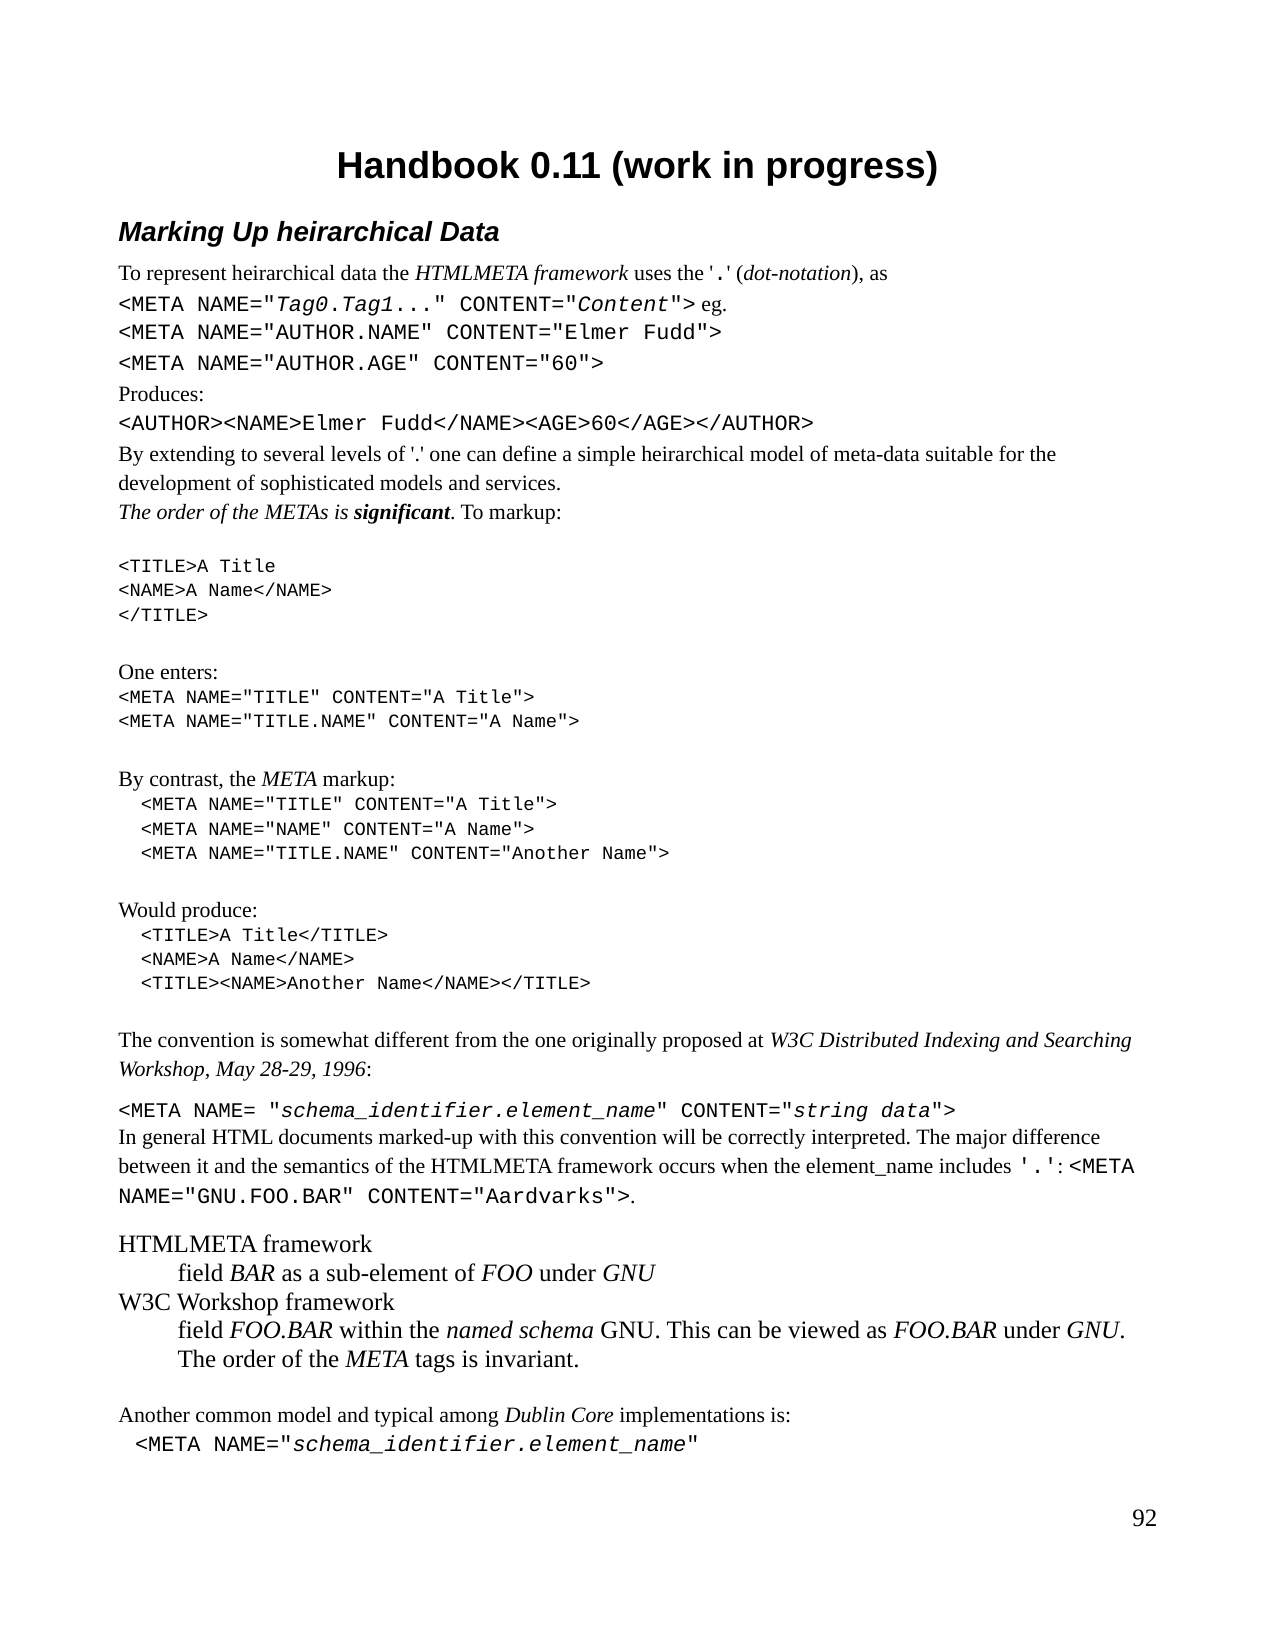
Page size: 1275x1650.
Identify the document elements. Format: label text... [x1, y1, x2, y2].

text One enters: <META NAME="TITLE" CONTENT="A Title"> <META NAME="TITLE.NAME" CONTENT="A Name"> [118, 659, 1157, 762]
text Would produce: <TITLE>A Title</TITLE> <NAME>A Name</NAME> <TITLE><NAME>Another Name</NAME></TITLE> [118, 868, 1157, 995]
text Produces: <AUTHOR><NAME>Elmer Fudd</NAME><AGE>60</AGE></AUTHOR> [118, 381, 1157, 437]
text The order of the METAs is significant. To markup: [118, 499, 1157, 553]
subtitle W3C Workshop framework [118, 1287, 1157, 1316]
subtitle Marking Up heirarchical Data [118, 216, 1157, 248]
text The convention is somewhat different from the one originally proposed at W3C Distributed Indexing and Searching Workshop, May 28-29, 1996: [118, 1027, 1157, 1081]
list field FOO.BAR within the named schema GNU. This can be viewed as FOO.BAR under GNU. The order of the META tags is invariant. [177, 1316, 1157, 1373]
text By contrast, the META markup: [118, 766, 1157, 791]
text In general HTML documents marked-up with this convention will be correctly interpreted. The major difference between it and the semantics of the HTMLMETA framework occurs when the element_name includes '.': <META NAME="GNU.FOO.BAR" CONTENT="Aardvarks">. [118, 1124, 1157, 1210]
text <TITLE>A Title <NAME>A Name</NAME> </TITLE> [118, 557, 1157, 656]
text <META NAME= "schema_identifier.element_name" CONTENT="string data"> [118, 1100, 1157, 1124]
subtitle HTMLMETA framework [118, 1229, 1157, 1258]
list field BAR as a sub-element of FOO under GNU [177, 1258, 1157, 1287]
text By extending to several levels of '.' one can define a simple heirarchical model of meta-data suitable for the development of sophisticated models and services. [118, 441, 1157, 495]
text To represent heirarchical data the HTMLMETA framework uses the '.' (dot-notation), as <META NAME="Tag0.Tag1..." CONTENT="Content"> eg. <META NAME="AUTHOR.NAME" CONTENT="Elmer Fudd"> <META NAME="AUTHOR.AGE" CONTENT="60"> [118, 260, 1157, 377]
text <META NAME="NAME" CONTENT="A Name"> <META NAME="TITLE.NAME" CONTENT="Another Name"> [118, 819, 1157, 865]
text Another common model and typical among Dublin Core implementations is: <META NAME="schema_identifier.element_name" [118, 1402, 1157, 1458]
text <META NAME="TITLE" CONTENT="A Title"> [118, 795, 1157, 816]
